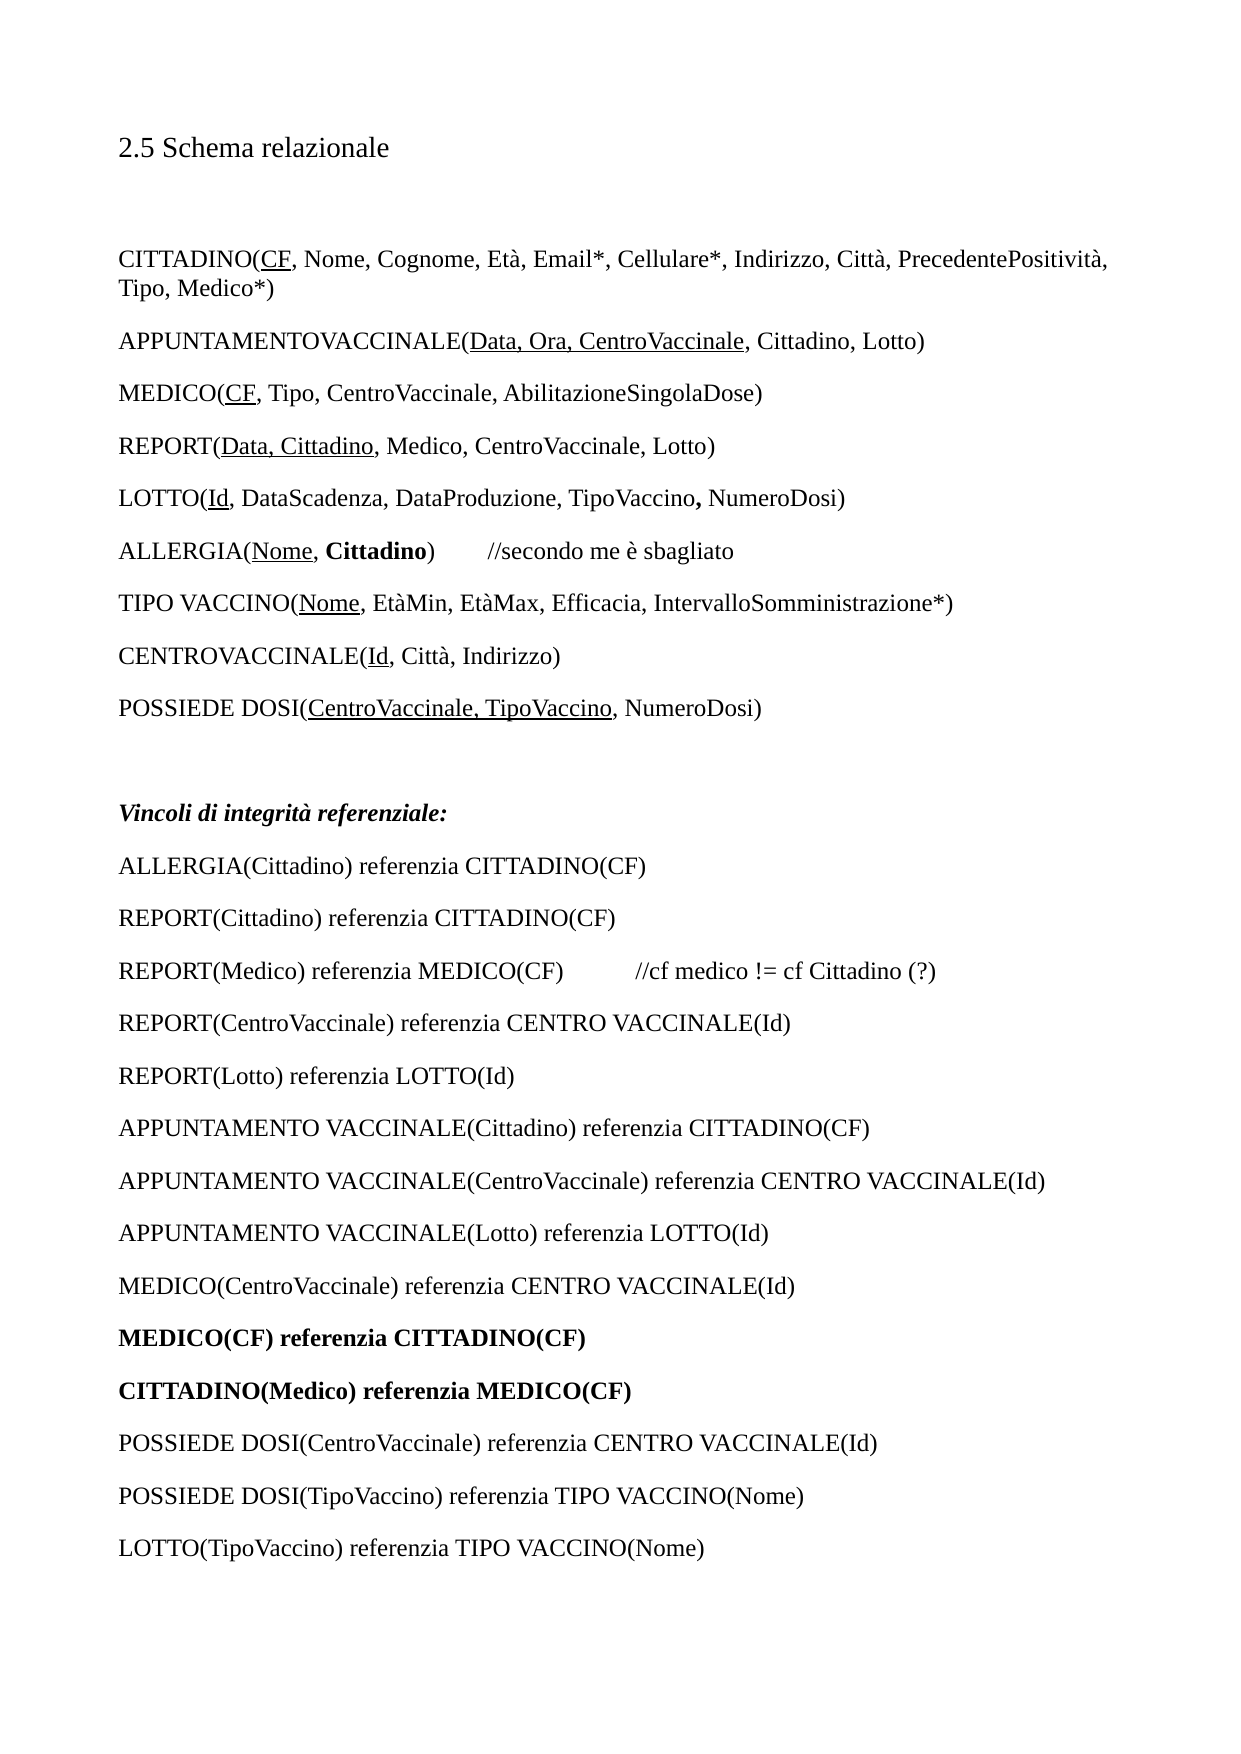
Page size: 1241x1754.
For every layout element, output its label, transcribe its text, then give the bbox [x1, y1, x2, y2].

text TIPO VACCINO(Nome, EtàMin, EtàMax, Efficacia, IntervalloSomministrazione*) [118, 588, 1122, 617]
text POSSIEDE DOSI(CentroVaccinale, TipoVaccino, NumeroDosi) [118, 693, 1122, 722]
text MEDICO(CF) referenzia CITTADINO(CF) [118, 1323, 1122, 1352]
text CITTADINO(CF, Nome, Cognome, Età, Email*, Cellulare*, Indirizzo, Città, PrecedentePositività, Tipo, Medico*) [118, 244, 1122, 302]
text POSSIEDE DOSI(TipoVaccino) referenzia TIPO VACCINO(Nome) [118, 1481, 1122, 1509]
text CITTADINO(Medico) referenzia MEDICO(CF) [118, 1376, 1122, 1404]
text REPORT(Cittadino) referenzia CITTADINO(CF) [118, 903, 1122, 932]
text APPUNTAMENTO VACCINALE(Cittadino) referenzia CITTADINO(CF) [118, 1113, 1122, 1142]
text REPORT(Data, Cittadino, Medico, CentroVaccinale, Lotto) [118, 431, 1122, 459]
text REPORT(Medico) referenzia MEDICO(CF) //cf medico != cf Cittadino (?) [118, 956, 1122, 984]
text ALLERGIA(Nome, Cittadino) //secondo me è sbagliato [118, 536, 1122, 564]
text Vincoli di integrità referenziale: [118, 798, 1122, 827]
text APPUNTAMENTO VACCINALE(Lotto) referenzia LOTTO(Id) [118, 1218, 1122, 1247]
text LOTTO(Id, DataScadenza, DataProduzione, TipoVaccino, NumeroDosi) [118, 483, 1122, 512]
text REPORT(CentroVaccinale) referenzia CENTRO VACCINALE(Id) [118, 1008, 1122, 1037]
text LOTTO(TipoVaccino) referenzia TIPO VACCINO(Nome) [118, 1533, 1122, 1562]
text MEDICO(CF, Tipo, CentroVaccinale, AbilitazioneSingolaDose) [118, 378, 1122, 407]
text 2.5 Schema relazionale [118, 130, 1122, 163]
text POSSIEDE DOSI(CentroVaccinale) referenzia CENTRO VACCINALE(Id) [118, 1428, 1122, 1457]
text APPUNTAMENTOVACCINALE(Data, Ora, CentroVaccinale, Cittadino, Lotto) [118, 326, 1122, 354]
text ALLERGIA(Cittadino) referenzia CITTADINO(CF) [118, 851, 1122, 879]
text APPUNTAMENTO VACCINALE(CentroVaccinale) referenzia CENTRO VACCINALE(Id) [118, 1166, 1122, 1194]
text MEDICO(CentroVaccinale) referenzia CENTRO VACCINALE(Id) [118, 1271, 1122, 1299]
text REPORT(Lotto) referenzia LOTTO(Id) [118, 1061, 1122, 1089]
text CENTROVACCINALE(Id, Città, Indirizzo) [118, 641, 1122, 669]
